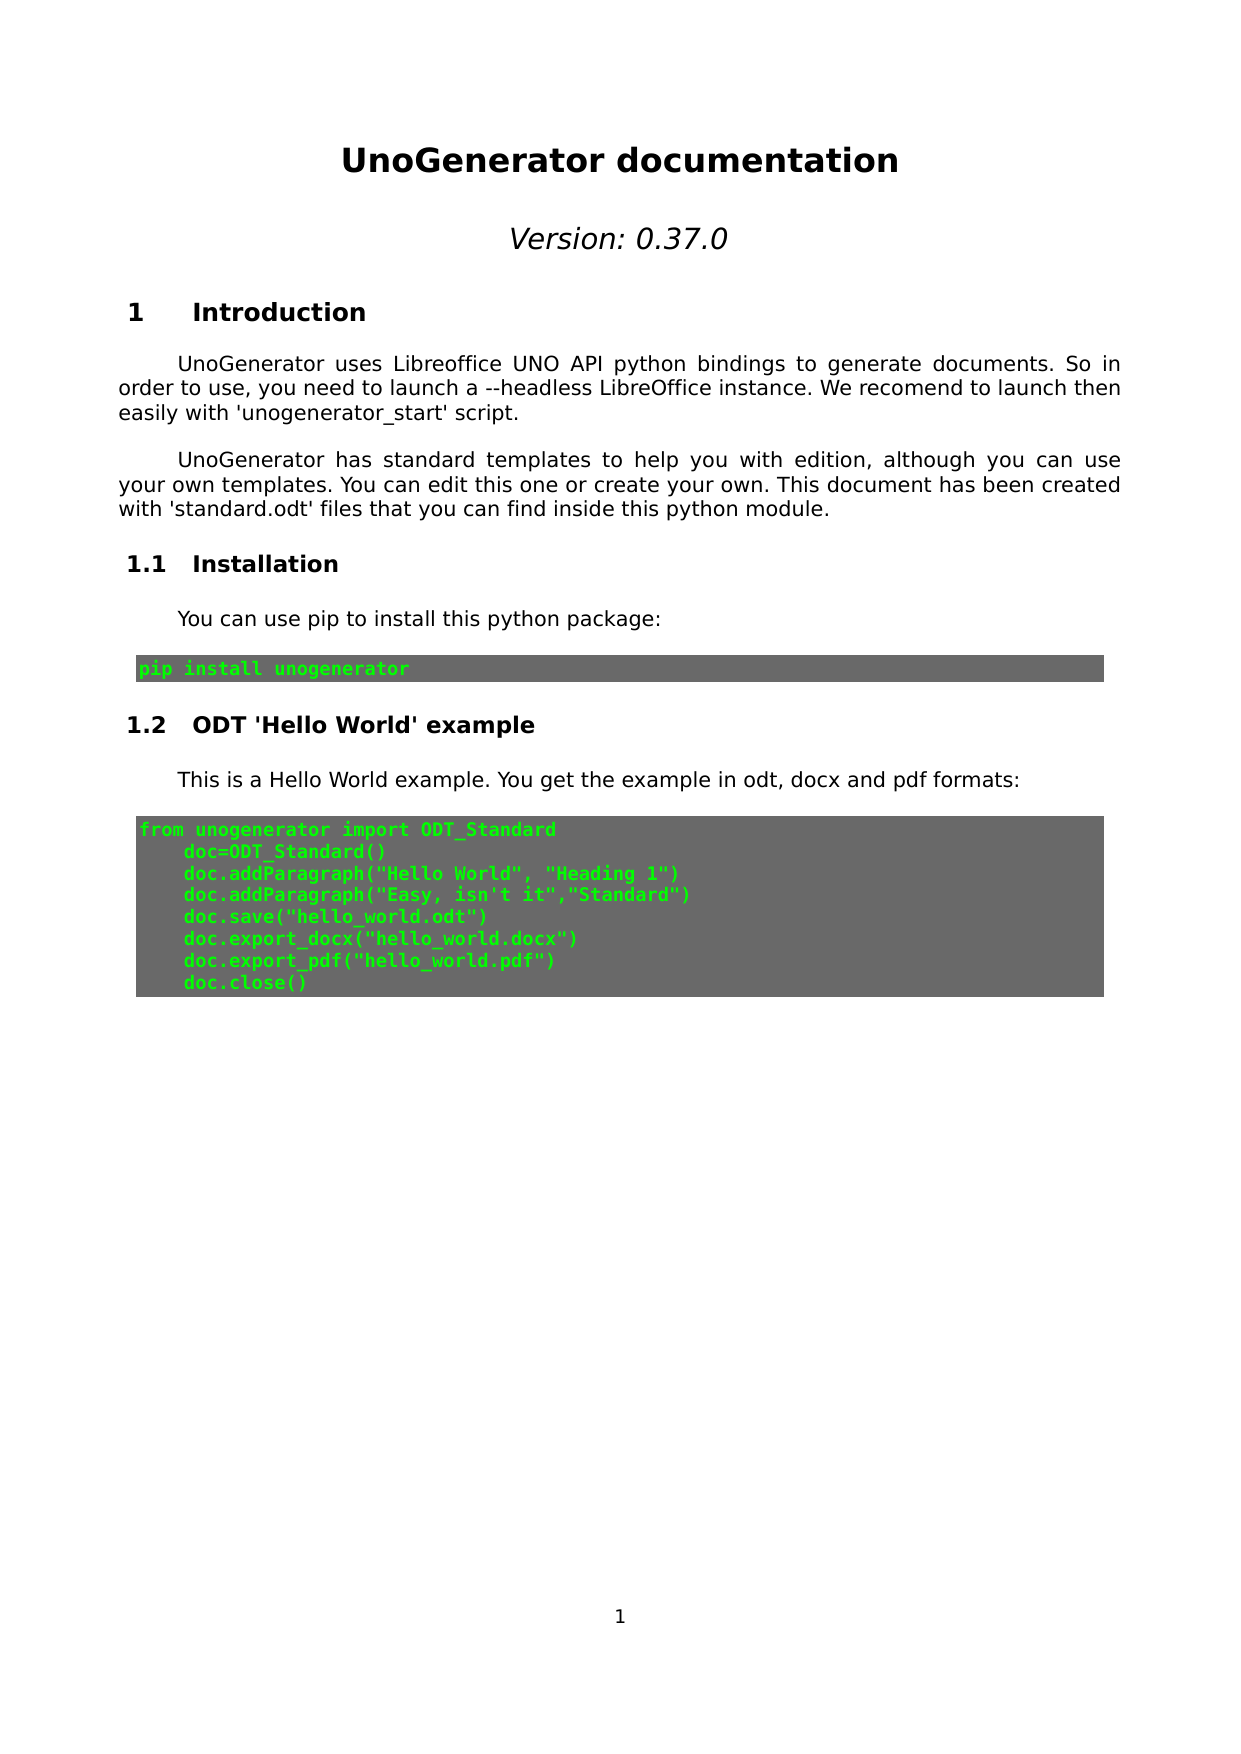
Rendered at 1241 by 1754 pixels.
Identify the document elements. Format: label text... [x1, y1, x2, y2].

text UnoGenerator uses Libreoffice UNO API python bindings to generate documents. So in order to use, you need to launch a --headless LibreOffice instance. We recomend to launch then easily with 'unogenerator_start' script. [118, 352, 1122, 425]
subtitle Installation [118, 551, 1122, 577]
text This is a Hello World example. You get the example in odt, docx and pdf formats: [118, 768, 1122, 792]
subtitle Introduction [118, 299, 1122, 328]
title UnoGenerator documentation [118, 142, 1122, 181]
text pip install unogenerator [136, 655, 1104, 682]
text You can use pip to install this python package: [118, 607, 1122, 631]
text from unogenerator import ODT_Standard doc=ODT_Standard() doc.addParagraph("Hello World", "Heading 1") doc.addParagraph("Easy, isn't it","Standard") doc.save("hello_world.odt") doc.export_docx("hello_world.docx") doc.export_pdf("hello_world.pdf") doc.close() [136, 816, 1104, 997]
text UnoGenerator has standard templates to help you with edition, although you can use your own templates. You can edit this one or create your own. This document has been created with 'standard.odt' files that you can find inside this python module. [118, 448, 1122, 521]
subtitle Version: 0.37.0 [118, 222, 1122, 256]
subtitle ODT 'Hello World' example [118, 712, 1122, 738]
